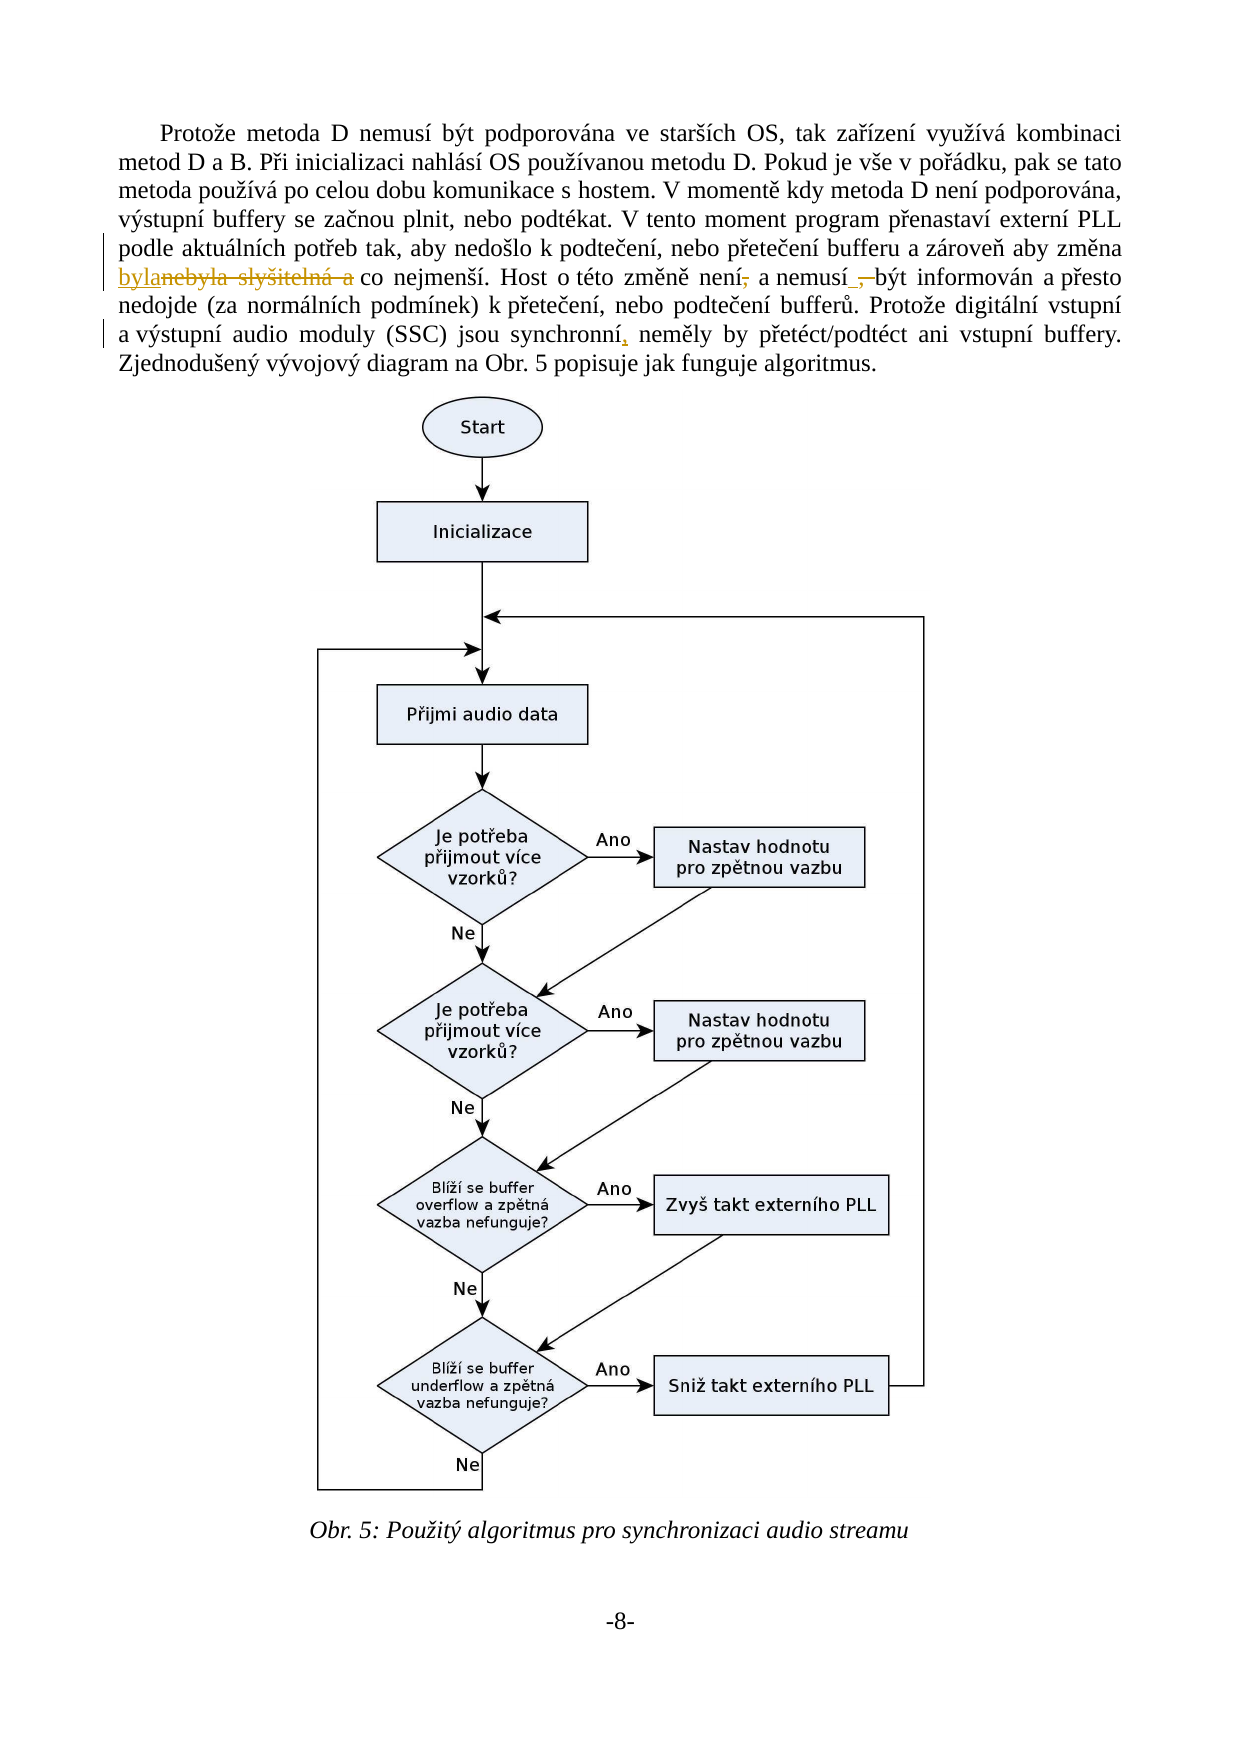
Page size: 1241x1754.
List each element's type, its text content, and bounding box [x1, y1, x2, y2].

picture [309, 389, 932, 1498]
text Obr. 5: Použitý algoritmus pro synchronizaci audio streamu [309, 1498, 931, 1544]
text Protože metoda D nemusí být podporována ve starších OS, tak zařízení využívá kombinaci metod D a B. Při inicializaci nahlásí OS používanou metodu D. Pokud je vše v pořádku, pak se tato metoda používá po celou dobu komunikace s hostem. V momentě kdy metoda D není podporována, výstupní buffery se začnou plnit, nebo podtékat. V tento moment program přenastaví externí PLL podle aktuálních potřeb tak, aby nedošlo k podtečení, nebo přetečení bufferu a zároveň aby změna byla co nejmenší. Host o této změně není a nemusí být informován a přesto nedojde (za normálních podmínek) k přetečení, nebo podtečení bufferů. Protože digitální vstupní a výstupní audio moduly (SSC) jsou synchronní, neměly by přetéct/podtéct ani vstupní buffery. Zjednodušený vývojový diagram na Obr. 5 popisuje jak funguje algoritmus. [118, 118, 1122, 377]
